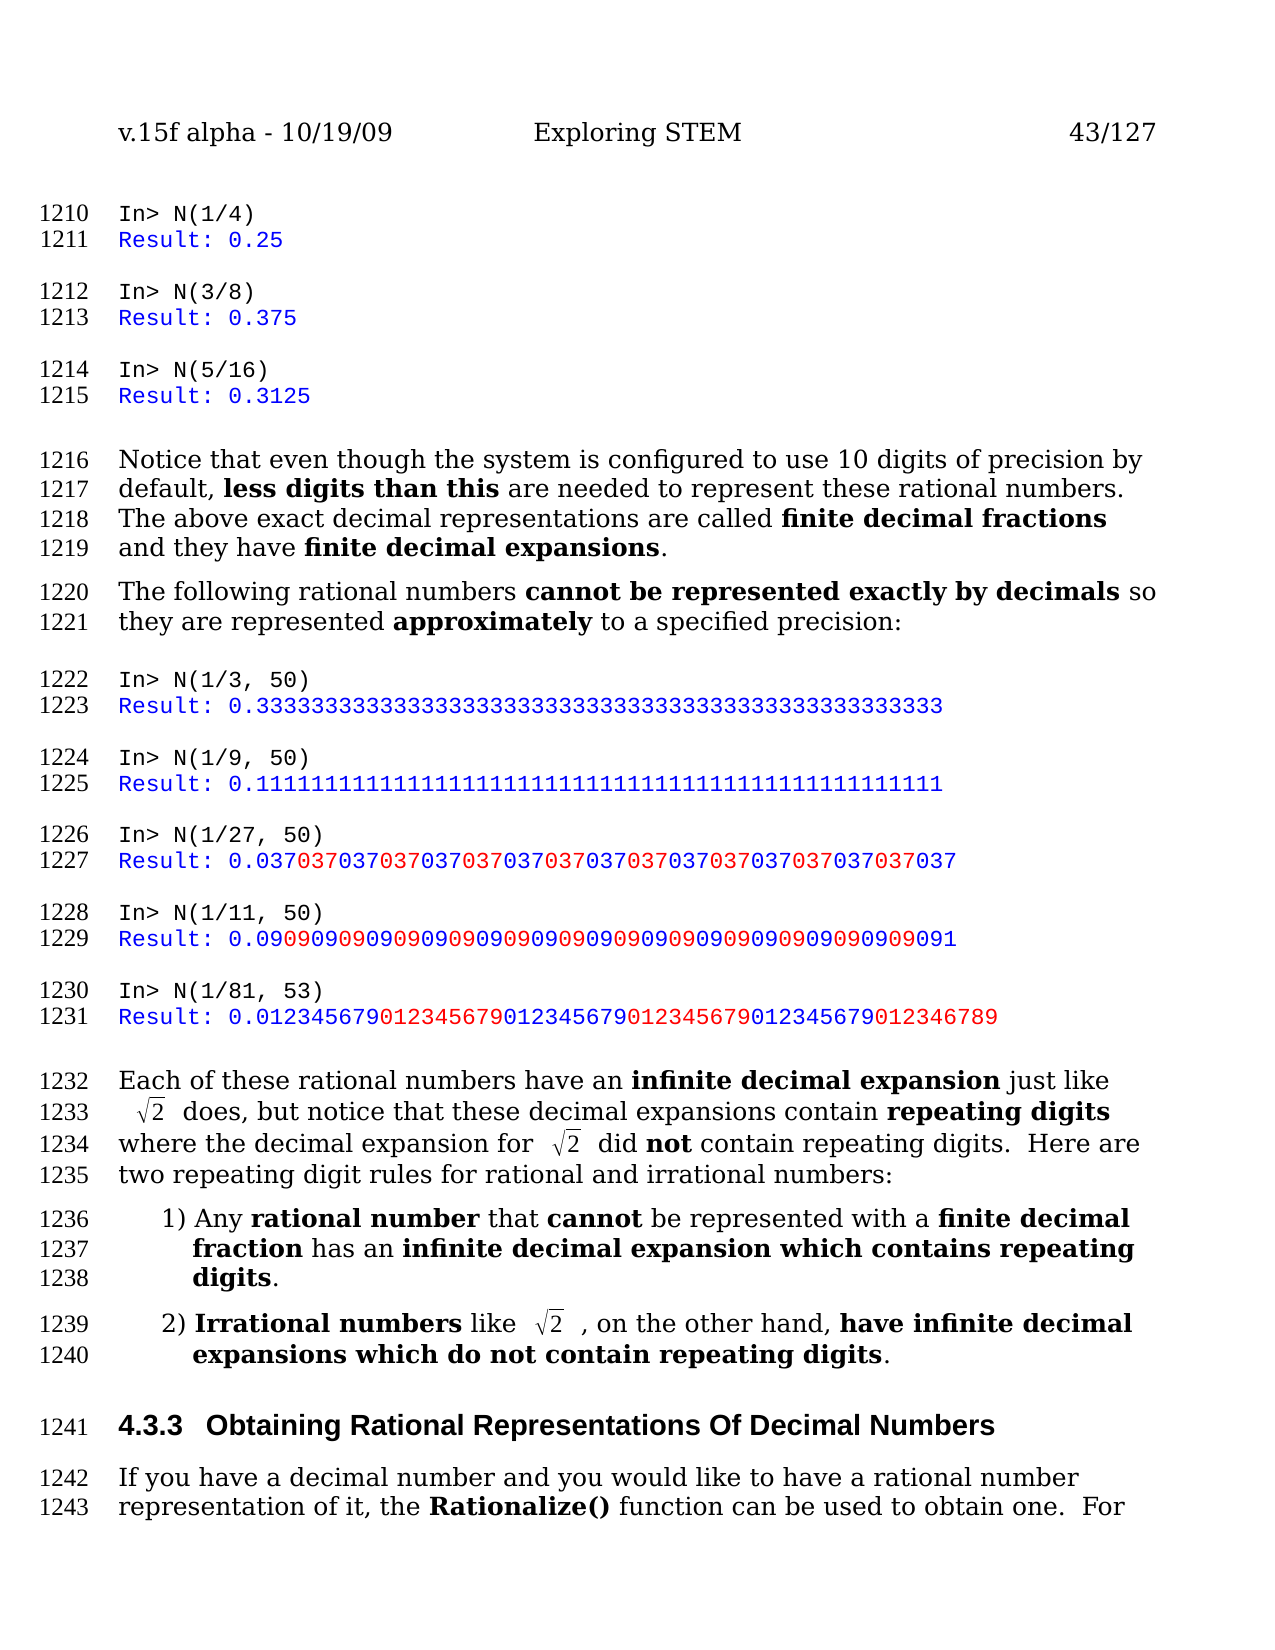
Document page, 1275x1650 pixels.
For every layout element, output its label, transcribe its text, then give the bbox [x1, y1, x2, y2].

subtitle Obtaining Rational Representations Of Decimal Numbers [118, 1408, 1157, 1442]
text In> N(1/3, 50) [118, 668, 1157, 694]
text If you have a decimal number and you would like to have a rational number representation of it, the Rationalize() function can be used to obtain one. For [118, 1463, 1157, 1521]
text In> N(1/11, 50) [118, 902, 1157, 927]
text In> N(1/4) [118, 203, 1157, 229]
text Result: 0.375 [118, 306, 1157, 332]
text In> N(1/81, 53) [118, 979, 1157, 1005]
text Result: 0.037037037037037037037037037037037037037037037037037 [118, 850, 1157, 876]
text Result: 0.33333333333333333333333333333333333333333333333333 [118, 694, 1157, 720]
text The following rational numbers cannot be represented exactly by decimals so they are represented approximately to a specified precision: [118, 577, 1157, 636]
text 1) Any rational number that cannot be represented with a finite decimal fraction has an infinite decimal expansion which contains repeating digits. [161, 1204, 1157, 1293]
text In> N(5/16) [118, 358, 1157, 384]
text Each of these rational numbers have an infinite decimal expansion just likedoes, but notice that these decimal expansions contain repeating digits where the decimal expansion fordid not contain repeating digits. Here are two repeating digit rules for rational and irrational numbers: [118, 1066, 1157, 1189]
text Notice that even though the system is configured to use 10 digits of precision by default, less digits than this are needed to represent these rational numbers. The above exact decimal representations are called finite decimal fractions and they have finite decimal expansions. [118, 445, 1157, 562]
text Result: 0.012345679012345679012345679012345679012345679012346789 [118, 1005, 1157, 1031]
text Result: 0.3125 [118, 384, 1157, 410]
text In> N(1/27, 50) [118, 824, 1157, 850]
text In> N(1/9, 50) [118, 746, 1157, 772]
text 2) Irrational numbers like, on the other hand, have infinite decimal expansions which do not contain repeating digits. [161, 1308, 1157, 1369]
text Result: 0.090909090909090909090909090909090909090909090909091 [118, 927, 1157, 953]
text In> N(3/8) [118, 281, 1157, 306]
text Result: 0.25 [118, 229, 1157, 254]
text Result: 0.11111111111111111111111111111111111111111111111111 [118, 772, 1157, 798]
